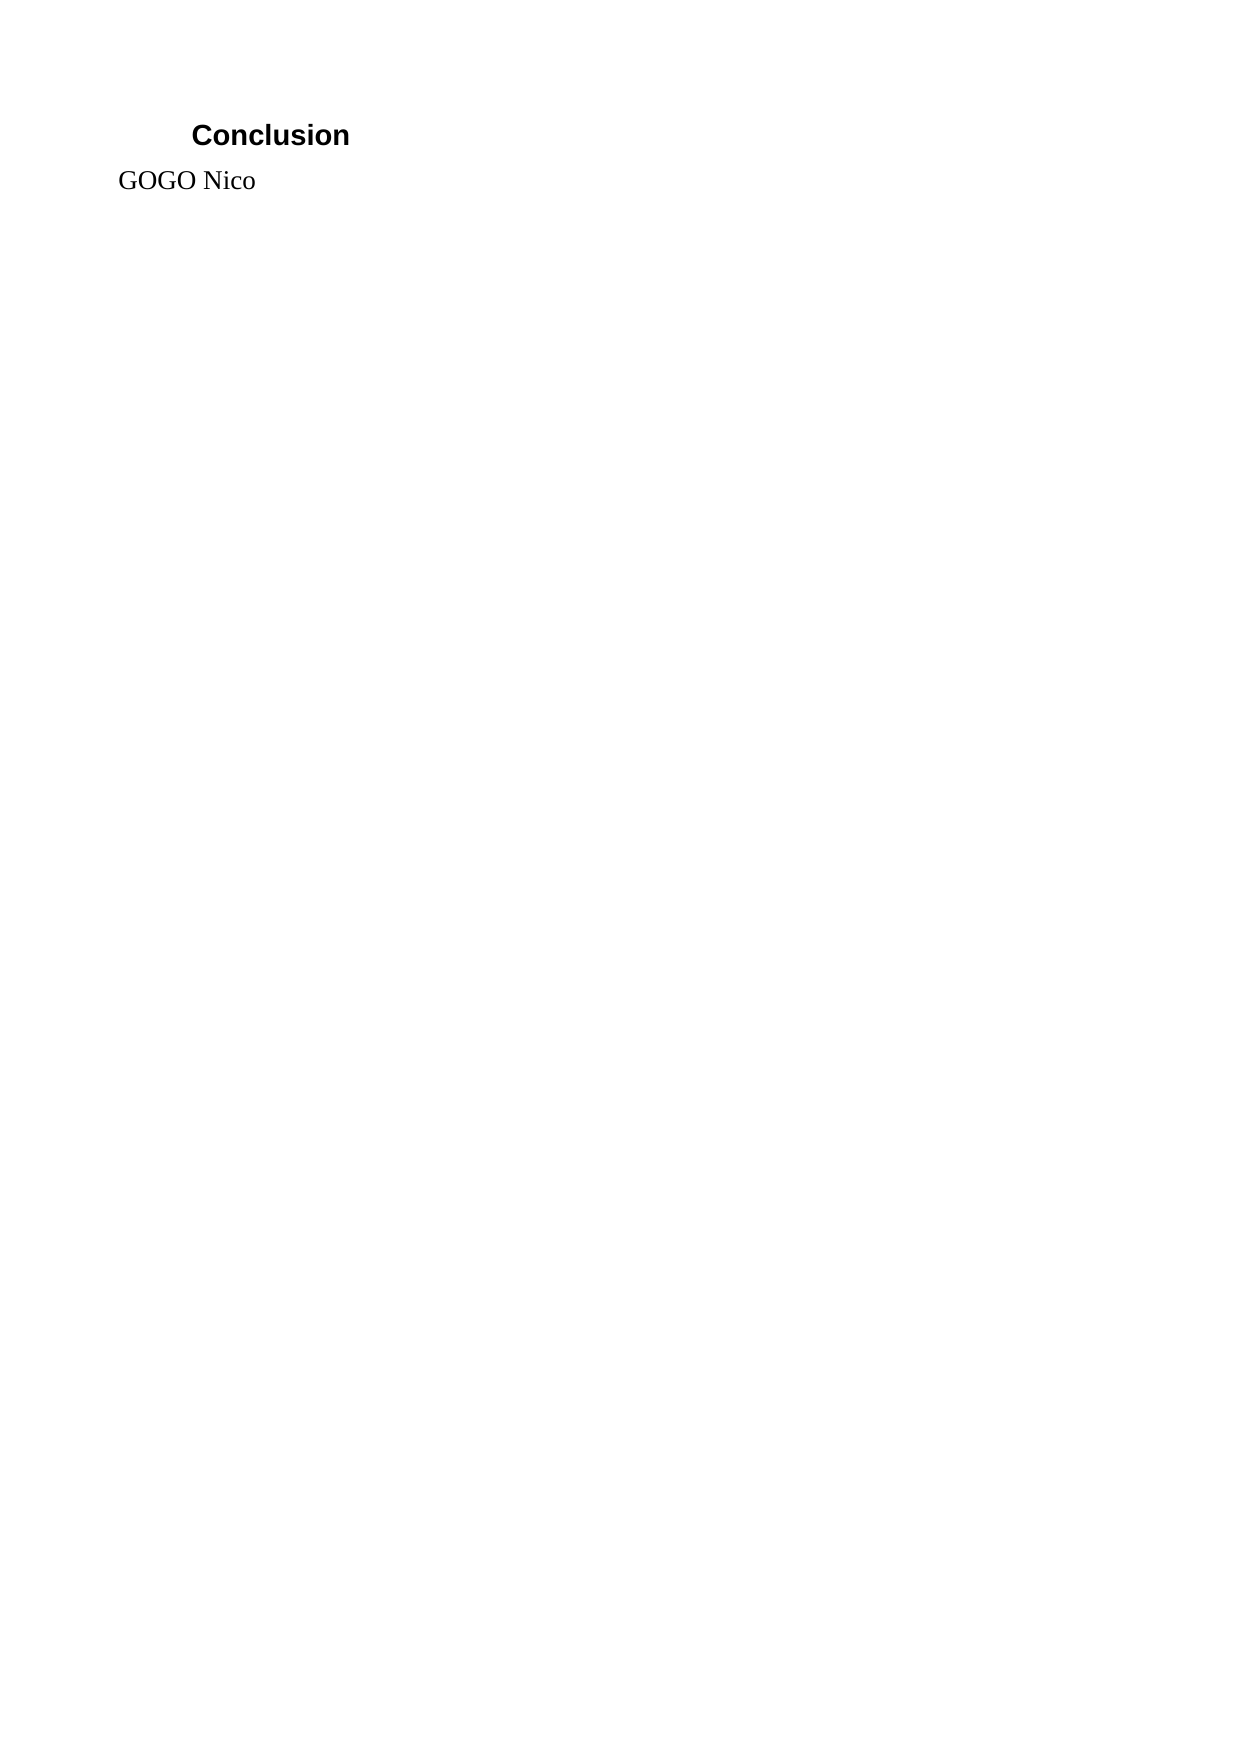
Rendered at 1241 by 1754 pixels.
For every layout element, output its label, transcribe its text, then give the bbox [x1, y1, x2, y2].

text GOGO Nico [118, 164, 1122, 195]
subtitle Conclusion [191, 118, 1122, 152]
